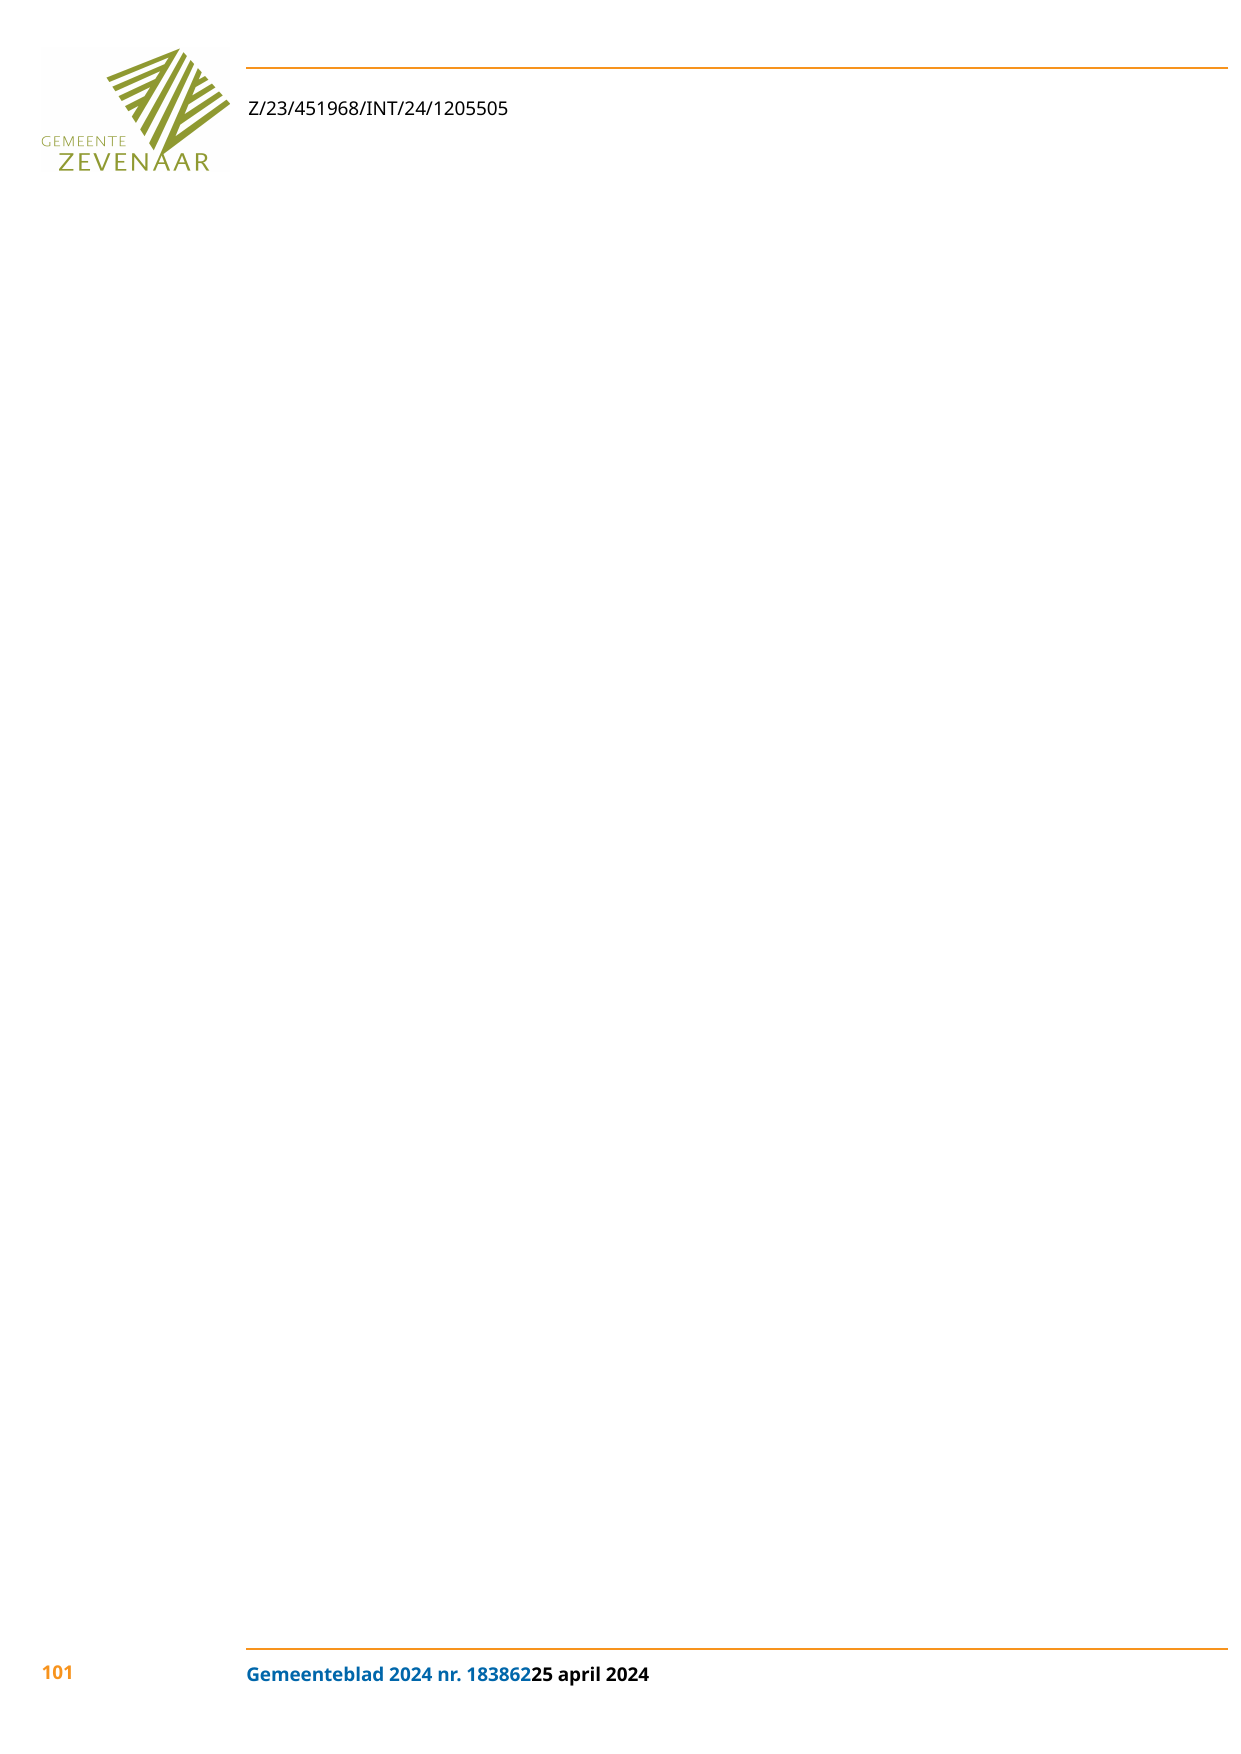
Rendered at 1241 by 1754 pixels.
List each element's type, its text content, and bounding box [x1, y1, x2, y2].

picture [41, 47, 231, 172]
text Z/23/451968/INT/24/1205505 [248, 95, 1152, 121]
